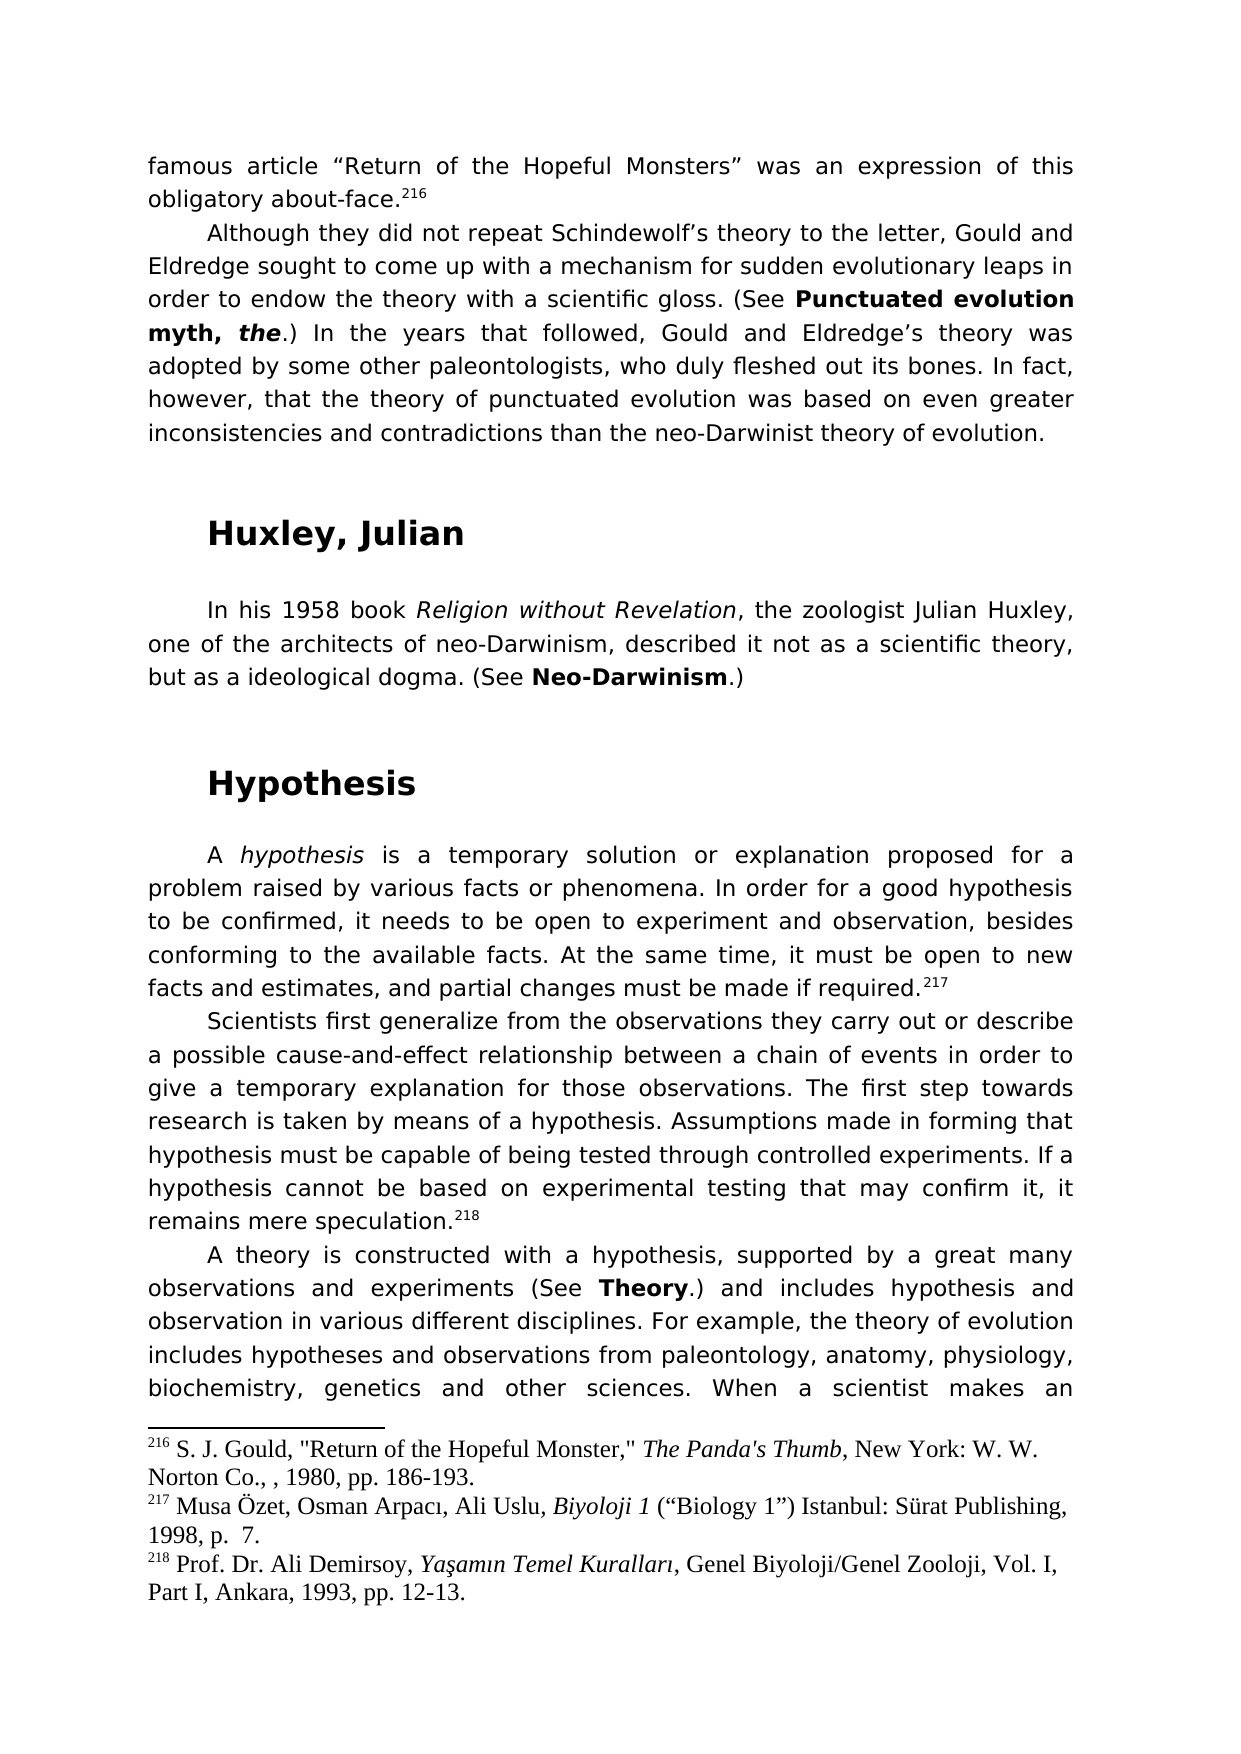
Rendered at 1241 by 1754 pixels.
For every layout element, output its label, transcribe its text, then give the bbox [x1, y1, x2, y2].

text S. J. Gould, "Return of the Hopeful Monster," The Panda's Thumb, New York: W. W. Norton Co., , 1980, pp. 186-193. [148, 1434, 1092, 1491]
text A theory is constructed with a hypothesis, supported by a great many observations and experiments (See Theory.) and includes hypothesis and observation in various different disciplines. For example, the theory of evolution includes hypotheses and observations from paleontology, anatomy, physiology, biochemistry, genetics and other sciences. When a scientist makes an [148, 1236, 1075, 1403]
text Huxley, Julian [148, 514, 1075, 553]
text Although they did not repeat Schindewolf’s theory to the letter, Gould and Eldredge sought to come up with a mechanism for sudden evolutionary leaps in order to endow the theory with a scientific gloss. (See Punctuated evolution myth, the.) In the years that followed, Gould and Eldredge’s theory was adopted by some other paleontologists, who duly fleshed out its bones. In fact, however, that the theory of punctuated evolution was based on even greater inconsistencies and contradictions than the neo-Darwinist theory of evolution. [148, 214, 1075, 448]
text A hypothesis is a temporary solution or explanation proposed for a problem raised by various facts or phenomena. In order for a good hypothesis to be confirmed, it needs to be open to experiment and observation, besides conforming to the available facts. At the same time, it must be open to new facts and estimates, and partial changes must be made if required. [148, 836, 1075, 1003]
text In his 1958 book Religion without Revelation, the zoologist Julian Huxley, one of the architects of neo-Darwinism, described it not as a scientific theory, but as a ideological dogma. (See Neo-Darwinism.) [148, 592, 1075, 692]
text Musa Özet, Osman Arpacı, Ali Uslu, Biyoloji 1 (“Biology 1”) Istanbul: Sürat Publishing, 1998, p. 7. [148, 1491, 1092, 1549]
text Hypothesis [148, 764, 1075, 803]
text Prof. Dr. Ali Demirsoy, Yaşamın Temel Kuralları, Genel Biyoloji/Genel Zooloji, Vol. I, Part I, Ankara, 1993, pp. 12-13. [148, 1549, 1092, 1606]
text famous article “Return of the Hopeful Monsters” was an expression of this obligatory about-face. [148, 148, 1075, 214]
text Scientists first generalize from the observations they carry out or describe a possible cause-and-effect relationship between a chain of events in order to give a temporary explanation for those observations. The first step towards research is taken by means of a hypothesis. Assumptions made in forming that hypothesis must be capable of being tested through controlled experiments. If a hypothesis cannot be based on experimental testing that may confirm it, it remains mere speculation. [148, 1003, 1075, 1236]
